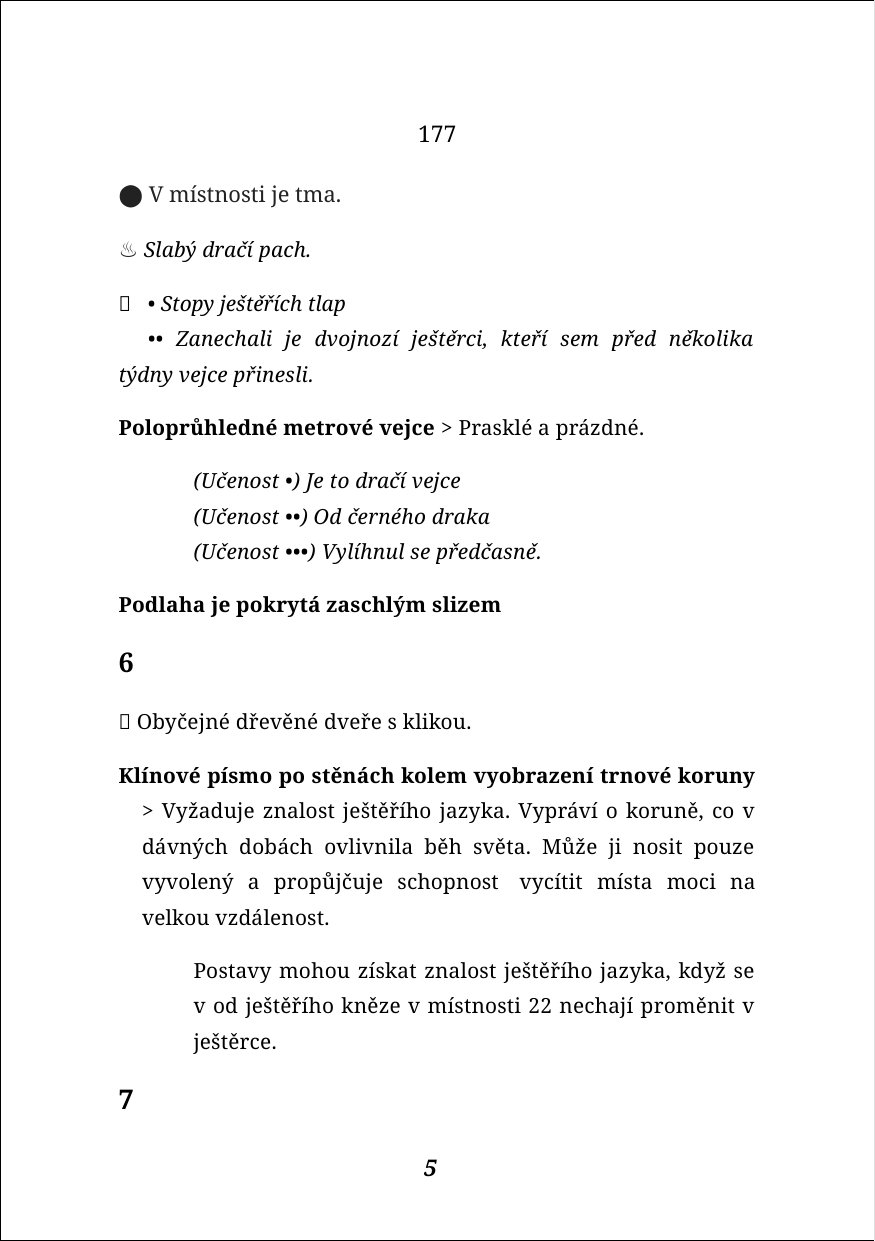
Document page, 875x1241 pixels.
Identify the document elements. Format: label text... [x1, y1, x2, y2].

list (Učenost •) Je to dračí vejce (Učenost ••) Od černého draka (Učenost •••) Vylíhnul se předčasně. [156, 466, 756, 566]
text Podlaha je pokrytá zaschlým slizem [118, 591, 756, 619]
text 🚪 Obyčejné dřevěné dveře s klikou. [118, 707, 756, 736]
text 👣 • Stopy ještěřích tlap •• Zanechali je dvojnozí ještěrci, kteří sem před několika týdny vejce přinesli. [118, 289, 756, 388]
text ⬤ V místnosti je tma. [118, 179, 756, 209]
text Poloprůhledné metrové vejce > Prasklé a prázdné. [118, 413, 756, 441]
text 6 [118, 644, 756, 681]
text ♨ Slabý dračí pach. [118, 234, 756, 264]
text Klínové písmo po stěnách kolem vyobrazení trnové koruny > Vyžaduje znalost ještěřího jazyka. Vypráví o koruně, co v dávných dobách ovlivnila běh světa. Může ji nosit pouze vyvolený a propůjčuje schopnost vycítit místa moci na velkou vzdálenost. [118, 761, 756, 931]
text 7 [118, 1080, 756, 1117]
list Postavy mohou získat znalost ještěřího jazyka, když se v od ještěřího kněze v místnosti 22 nechají proměnit v ještěrce. [156, 956, 756, 1056]
